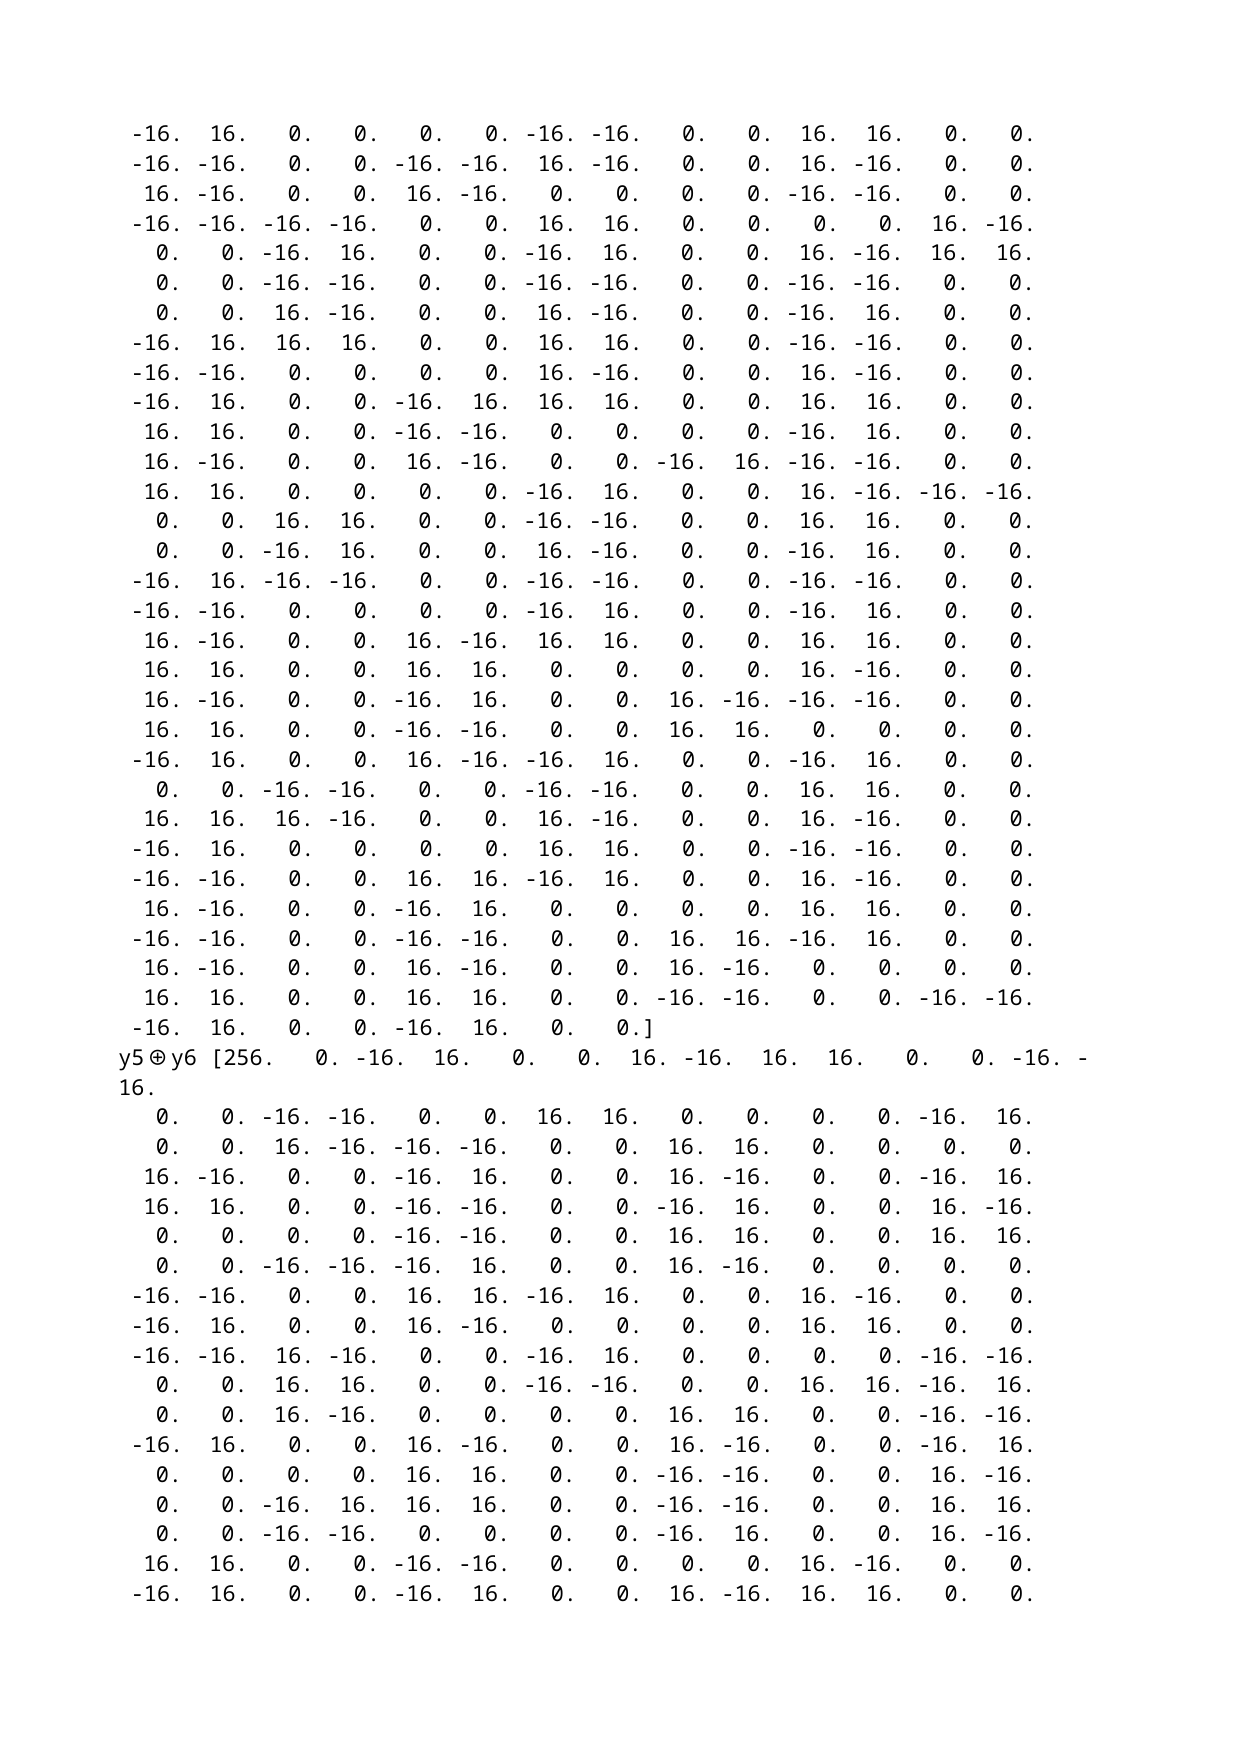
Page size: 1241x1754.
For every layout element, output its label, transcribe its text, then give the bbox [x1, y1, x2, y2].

text -16. 16. 0. 0. -16. 16. 16. 16. 0. 0. 16. 16. 0. 0. [118, 386, 1122, 416]
text -16. 16. 0. 0. 16. -16. -16. 16. 0. 0. -16. 16. 0. 0. [118, 744, 1122, 773]
text 0. 0. 0. 0. -16. -16. 0. 0. 16. 16. 0. 0. 16. 16. [118, 1220, 1122, 1250]
text -16. 16. 0. 0. 0. 0. -16. -16. 0. 0. 16. 16. 0. 0. [118, 118, 1122, 148]
text -16. -16. 0. 0. 16. 16. -16. 16. 0. 0. 16. -16. 0. 0. [118, 863, 1122, 893]
text 16. 16. 0. 0. 16. 16. 0. 0. 0. 0. 16. -16. 0. 0. [118, 654, 1122, 684]
text 16. -16. 0. 0. -16. 16. 0. 0. 16. -16. -16. -16. 0. 0. [118, 684, 1122, 714]
text -16. 16. 0. 0. 16. -16. 0. 0. 0. 0. 16. 16. 0. 0. [118, 1310, 1122, 1339]
text 16. -16. 0. 0. -16. 16. 0. 0. 0. 0. 16. 16. 0. 0. [118, 893, 1122, 922]
text 0. 0. -16. -16. 0. 0. 16. 16. 0. 0. 0. 0. -16. 16. [118, 1101, 1122, 1131]
text 0. 0. 16. -16. 0. 0. 16. -16. 0. 0. -16. 16. 0. 0. [118, 297, 1122, 327]
text -16. -16. 0. 0. 0. 0. -16. 16. 0. 0. -16. 16. 0. 0. [118, 595, 1122, 624]
text 16. -16. 0. 0. 16. -16. 0. 0. 0. 0. -16. -16. 0. 0. [118, 178, 1122, 207]
text 16. -16. 0. 0. 16. -16. 0. 0. 16. -16. 0. 0. 0. 0. [118, 952, 1122, 982]
text 16. -16. 0. 0. -16. 16. 0. 0. 16. -16. 0. 0. -16. 16. [118, 1161, 1122, 1191]
text 0. 0. -16. 16. 0. 0. 16. -16. 0. 0. -16. 16. 0. 0. [118, 535, 1122, 565]
text 0. 0. 16. 16. 0. 0. -16. -16. 0. 0. 16. 16. 0. 0. [118, 505, 1122, 535]
text -16. 16. 0. 0. 16. -16. 0. 0. 16. -16. 0. 0. -16. 16. [118, 1429, 1122, 1459]
text 0. 0. -16. -16. 0. 0. -16. -16. 0. 0. -16. -16. 0. 0. [118, 267, 1122, 297]
text y5⊕y6 [256. 0. -16. 16. 0. 0. 16. -16. 16. 16. 0. 0. -16. -16. [118, 1042, 1122, 1101]
text -16. -16. 0. 0. 0. 0. 16. -16. 0. 0. 16. -16. 0. 0. [118, 356, 1122, 386]
text -16. 16. 0. 0. 0. 0. 16. 16. 0. 0. -16. -16. 0. 0. [118, 833, 1122, 863]
text 16. -16. 0. 0. 16. -16. 0. 0. -16. 16. -16. -16. 0. 0. [118, 446, 1122, 476]
text 16. 16. 0. 0. -16. -16. 0. 0. 0. 0. -16. 16. 0. 0. [118, 416, 1122, 446]
text -16. -16. 0. 0. 16. 16. -16. 16. 0. 0. 16. -16. 0. 0. [118, 1280, 1122, 1310]
text 0. 0. 16. 16. 0. 0. -16. -16. 0. 0. 16. 16. -16. 16. [118, 1369, 1122, 1399]
text -16. -16. 0. 0. -16. -16. 0. 0. 16. 16. -16. 16. 0. 0. [118, 922, 1122, 952]
text -16. 16. -16. -16. 0. 0. -16. -16. 0. 0. -16. -16. 0. 0. [118, 565, 1122, 595]
text 0. 0. -16. -16. 0. 0. 0. 0. -16. 16. 0. 0. 16. -16. [118, 1518, 1122, 1548]
text -16. -16. -16. -16. 0. 0. 16. 16. 0. 0. 0. 0. 16. -16. [118, 207, 1122, 237]
text -16. 16. 0. 0. -16. 16. 0. 0.] [118, 1012, 1122, 1042]
text 0. 0. 16. -16. -16. -16. 0. 0. 16. 16. 0. 0. 0. 0. [118, 1131, 1122, 1161]
text 0. 0. -16. -16. 0. 0. -16. -16. 0. 0. 16. 16. 0. 0. [118, 773, 1122, 803]
text -16. 16. 16. 16. 0. 0. 16. 16. 0. 0. -16. -16. 0. 0. [118, 327, 1122, 356]
text 16. 16. 16. -16. 0. 0. 16. -16. 0. 0. 16. -16. 0. 0. [118, 803, 1122, 833]
text -16. -16. 16. -16. 0. 0. -16. 16. 0. 0. 0. 0. -16. -16. [118, 1339, 1122, 1369]
text -16. -16. 0. 0. -16. -16. 16. -16. 0. 0. 16. -16. 0. 0. [118, 148, 1122, 178]
text 0. 0. 0. 0. 16. 16. 0. 0. -16. -16. 0. 0. 16. -16. [118, 1459, 1122, 1488]
text 16. 16. 0. 0. -16. -16. 0. 0. -16. 16. 0. 0. 16. -16. [118, 1191, 1122, 1220]
text 0. 0. -16. 16. 16. 16. 0. 0. -16. -16. 0. 0. 16. 16. [118, 1488, 1122, 1518]
text 16. 16. 0. 0. -16. -16. 0. 0. 0. 0. 16. -16. 0. 0. [118, 1548, 1122, 1578]
text 0. 0. -16. -16. -16. 16. 0. 0. 16. -16. 0. 0. 0. 0. [118, 1250, 1122, 1280]
text -16. 16. 0. 0. -16. 16. 0. 0. 16. -16. 16. 16. 0. 0. [118, 1578, 1122, 1608]
text 0. 0. 16. -16. 0. 0. 0. 0. 16. 16. 0. 0. -16. -16. [118, 1399, 1122, 1429]
text 0. 0. -16. 16. 0. 0. -16. 16. 0. 0. 16. -16. 16. 16. [118, 237, 1122, 267]
text 16. 16. 0. 0. -16. -16. 0. 0. 16. 16. 0. 0. 0. 0. [118, 714, 1122, 744]
text 16. -16. 0. 0. 16. -16. 16. 16. 0. 0. 16. 16. 0. 0. [118, 624, 1122, 654]
text 16. 16. 0. 0. 0. 0. -16. 16. 0. 0. 16. -16. -16. -16. [118, 476, 1122, 505]
text 16. 16. 0. 0. 16. 16. 0. 0. -16. -16. 0. 0. -16. -16. [118, 982, 1122, 1012]
